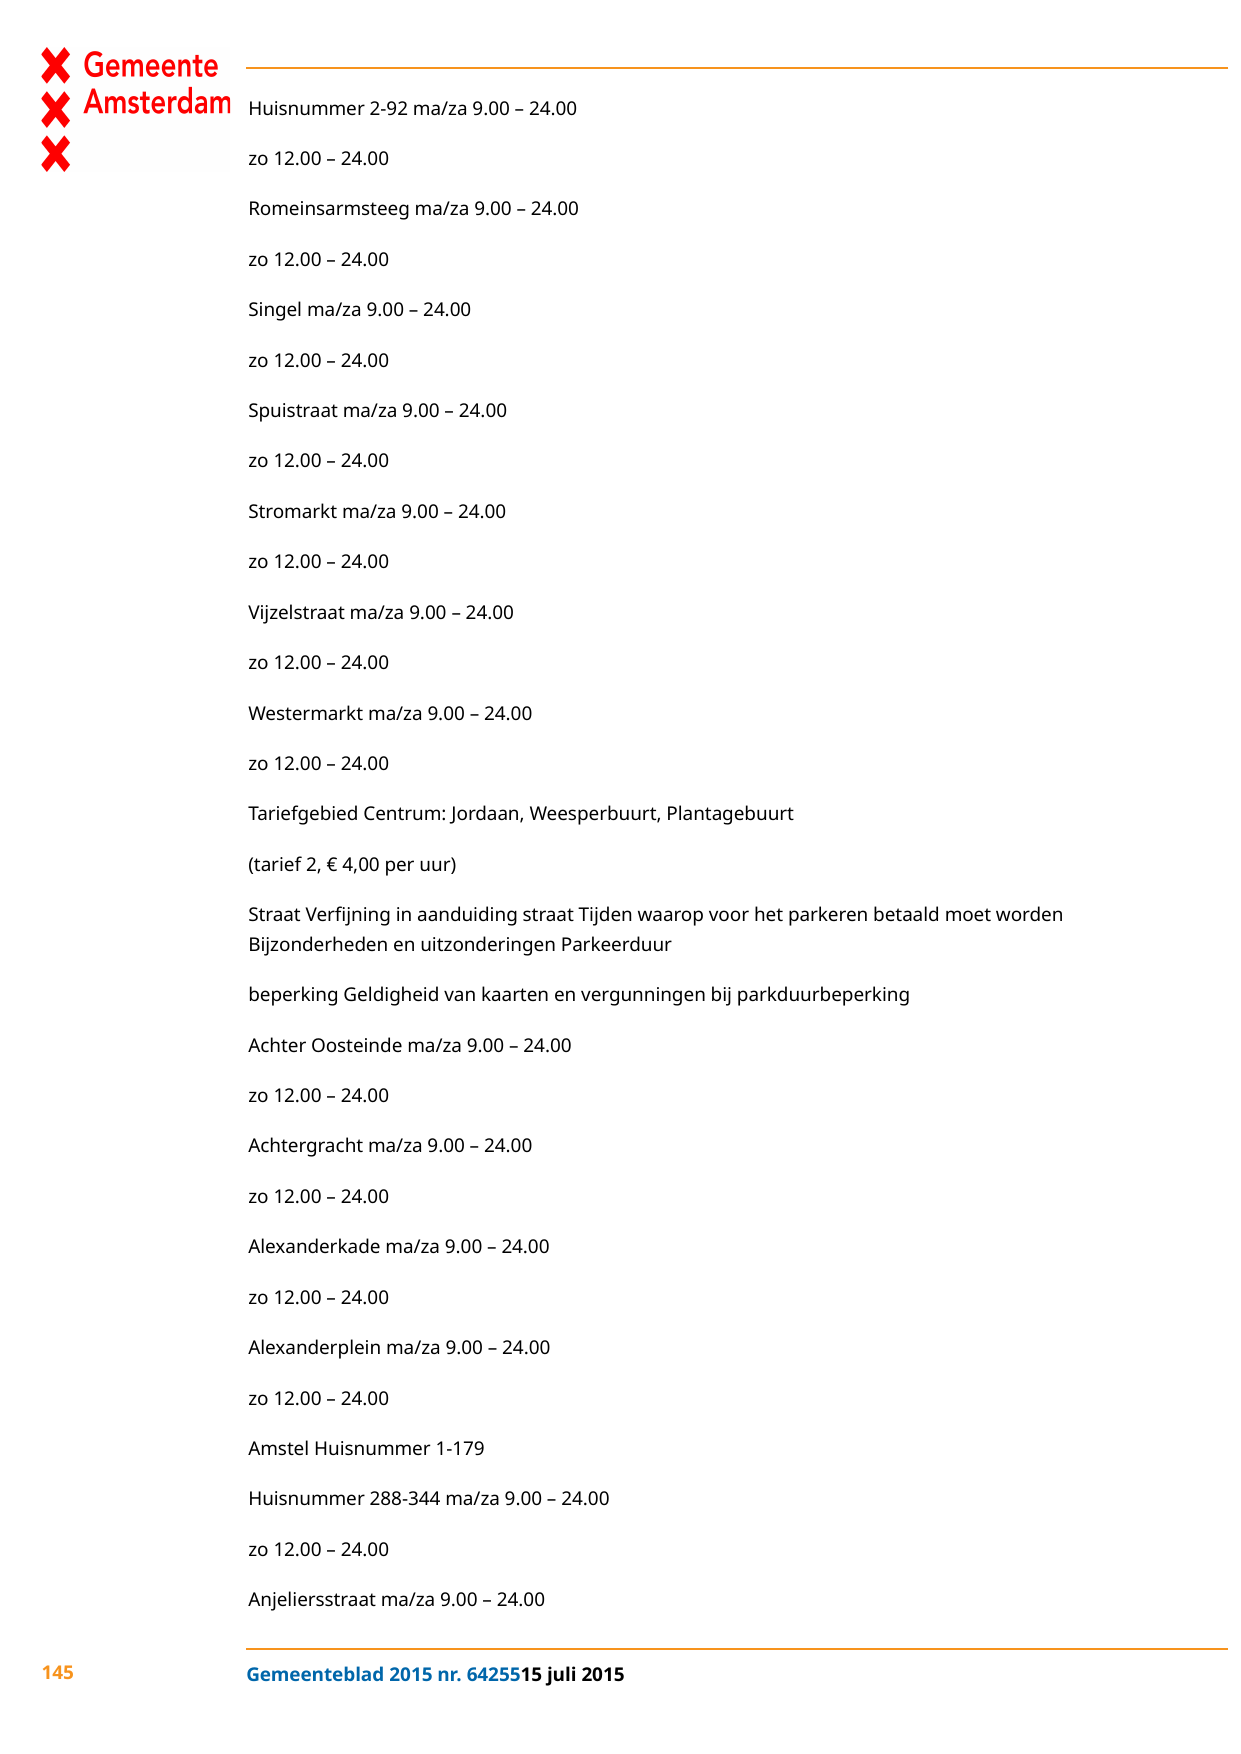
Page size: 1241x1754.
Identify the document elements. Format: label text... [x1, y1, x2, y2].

text (tarief 2, € 4,00 per uur) [248, 851, 1152, 877]
text Spuistraat ma/za 9.00 – 24.00 [248, 397, 1152, 423]
text zo 12.00 – 24.00 [248, 246, 1152, 272]
text zo 12.00 – 24.00 [248, 347, 1152, 373]
text Huisnummer 2-92 ma/za 9.00 – 24.00 [248, 95, 1152, 121]
text Anjeliersstraat ma/za 9.00 – 24.00 [248, 1586, 1152, 1612]
text Amstel Huisnummer 1-179 [248, 1435, 1152, 1461]
text Stromarkt ma/za 9.00 – 24.00 [248, 498, 1152, 524]
text Romeinsarmsteeg ma/za 9.00 – 24.00 [248, 196, 1152, 221]
text zo 12.00 – 24.00 [248, 1536, 1152, 1562]
text Achter Oosteinde ma/za 9.00 – 24.00 [248, 1032, 1152, 1058]
picture [41, 47, 231, 172]
text zo 12.00 – 24.00 [248, 1183, 1152, 1209]
text Straat Verfijning in aanduiding straat Tijden waarop voor het parkeren betaald moet worden Bijzonderheden en uitzonderingen Parkeerduur [248, 901, 1152, 957]
text zo 12.00 – 24.00 [248, 1284, 1152, 1310]
text zo 12.00 – 24.00 [248, 448, 1152, 473]
text Huisnummer 288-344 ma/za 9.00 – 24.00 [248, 1486, 1152, 1511]
text beperking Geldigheid van kaarten en vergunningen bij parkduurbeperking [248, 981, 1152, 1007]
text zo 12.00 – 24.00 [248, 750, 1152, 776]
text Alexanderkade ma/za 9.00 – 24.00 [248, 1233, 1152, 1259]
text Alexanderplein ma/za 9.00 – 24.00 [248, 1334, 1152, 1360]
text Singel ma/za 9.00 – 24.00 [248, 296, 1152, 322]
text Achtergracht ma/za 9.00 – 24.00 [248, 1133, 1152, 1158]
text zo 12.00 – 24.00 [248, 145, 1152, 171]
text zo 12.00 – 24.00 [248, 548, 1152, 574]
text Vijzelstraat ma/za 9.00 – 24.00 [248, 599, 1152, 625]
text zo 12.00 – 24.00 [248, 1082, 1152, 1108]
text Westermarkt ma/za 9.00 – 24.00 [248, 700, 1152, 726]
text zo 12.00 – 24.00 [248, 649, 1152, 675]
text Tariefgebied Centrum: Jordaan, Weesperbuurt, Plantagebuurt [248, 801, 1152, 826]
text zo 12.00 – 24.00 [248, 1385, 1152, 1411]
